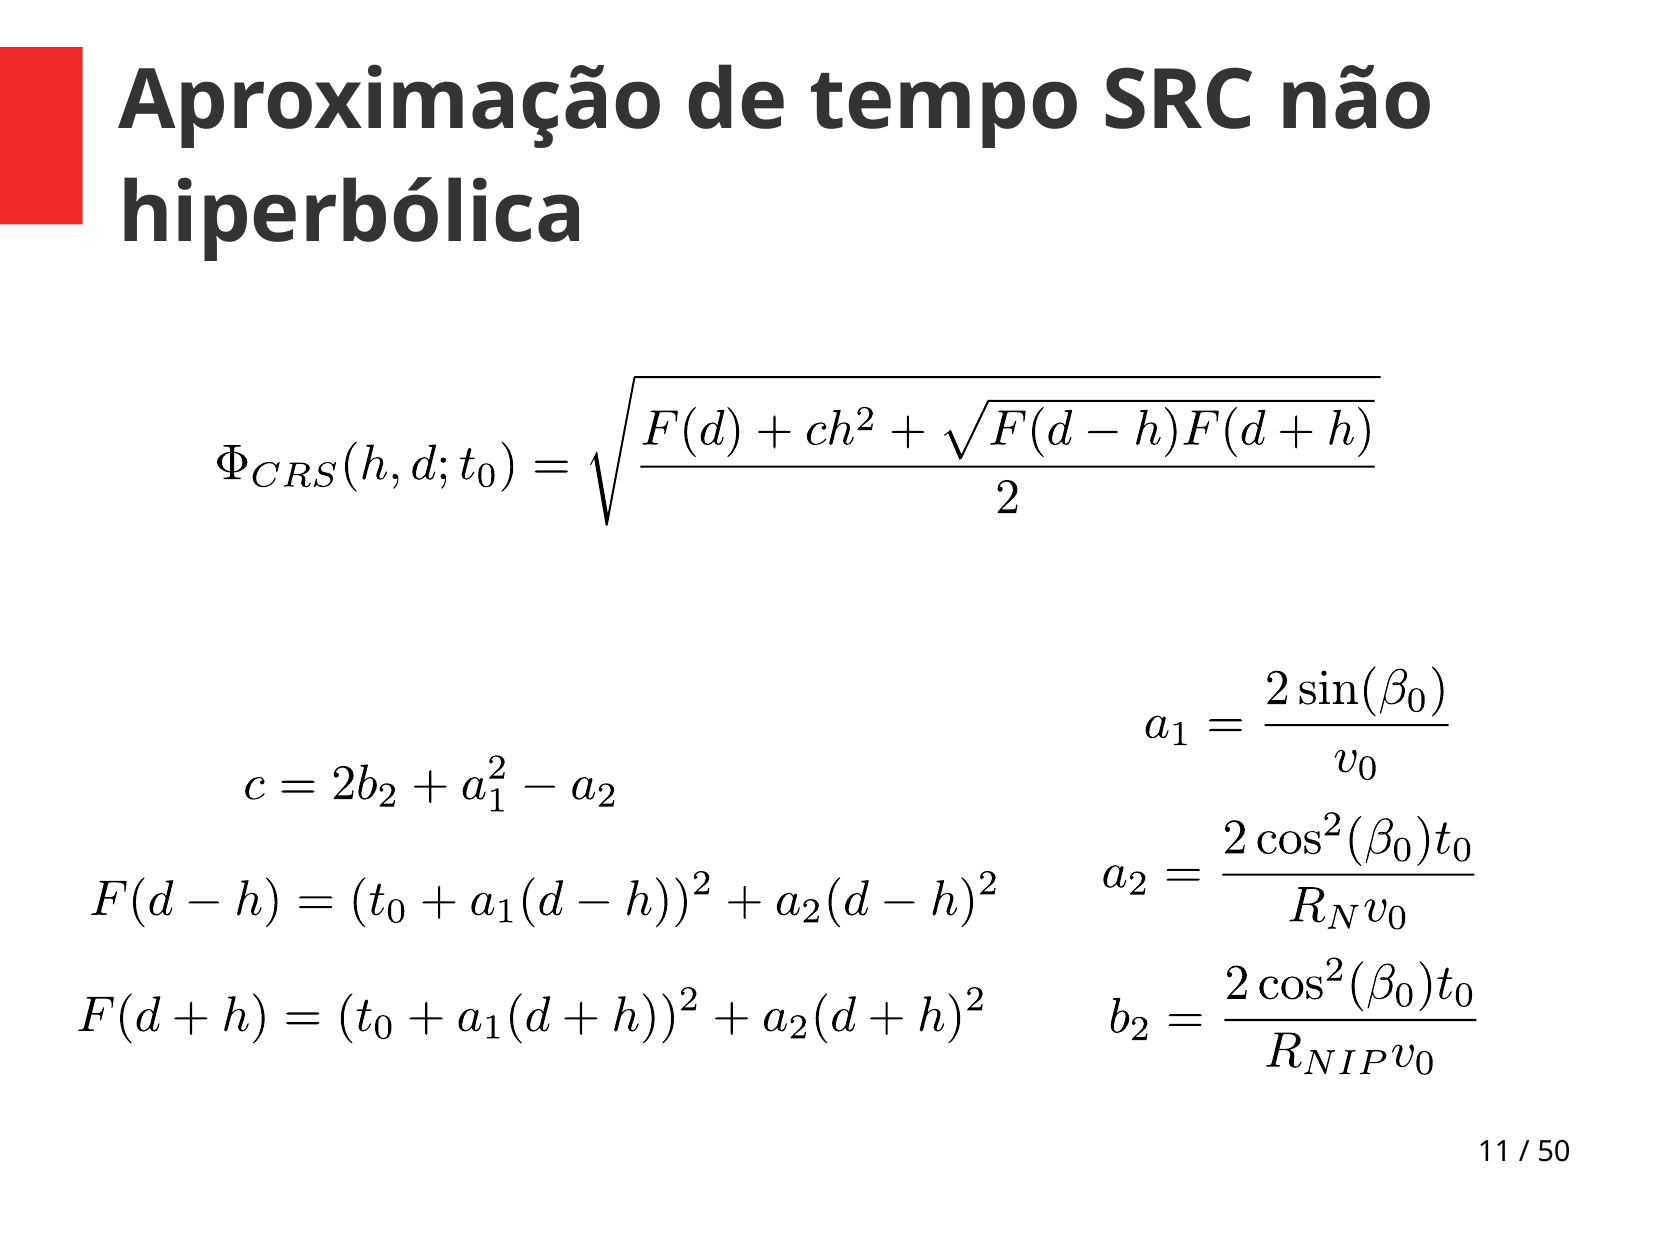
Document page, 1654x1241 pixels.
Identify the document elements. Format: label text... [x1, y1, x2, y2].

text_box [91, 871, 996, 928]
text_box [245, 755, 615, 812]
text_box [1110, 957, 1477, 1075]
title Aproximação de tempo SRC não hiperbólica [118, 49, 1571, 257]
text_box [1145, 666, 1449, 781]
text_box [216, 376, 1381, 526]
text_box [1103, 812, 1475, 930]
text_box [78, 987, 983, 1044]
